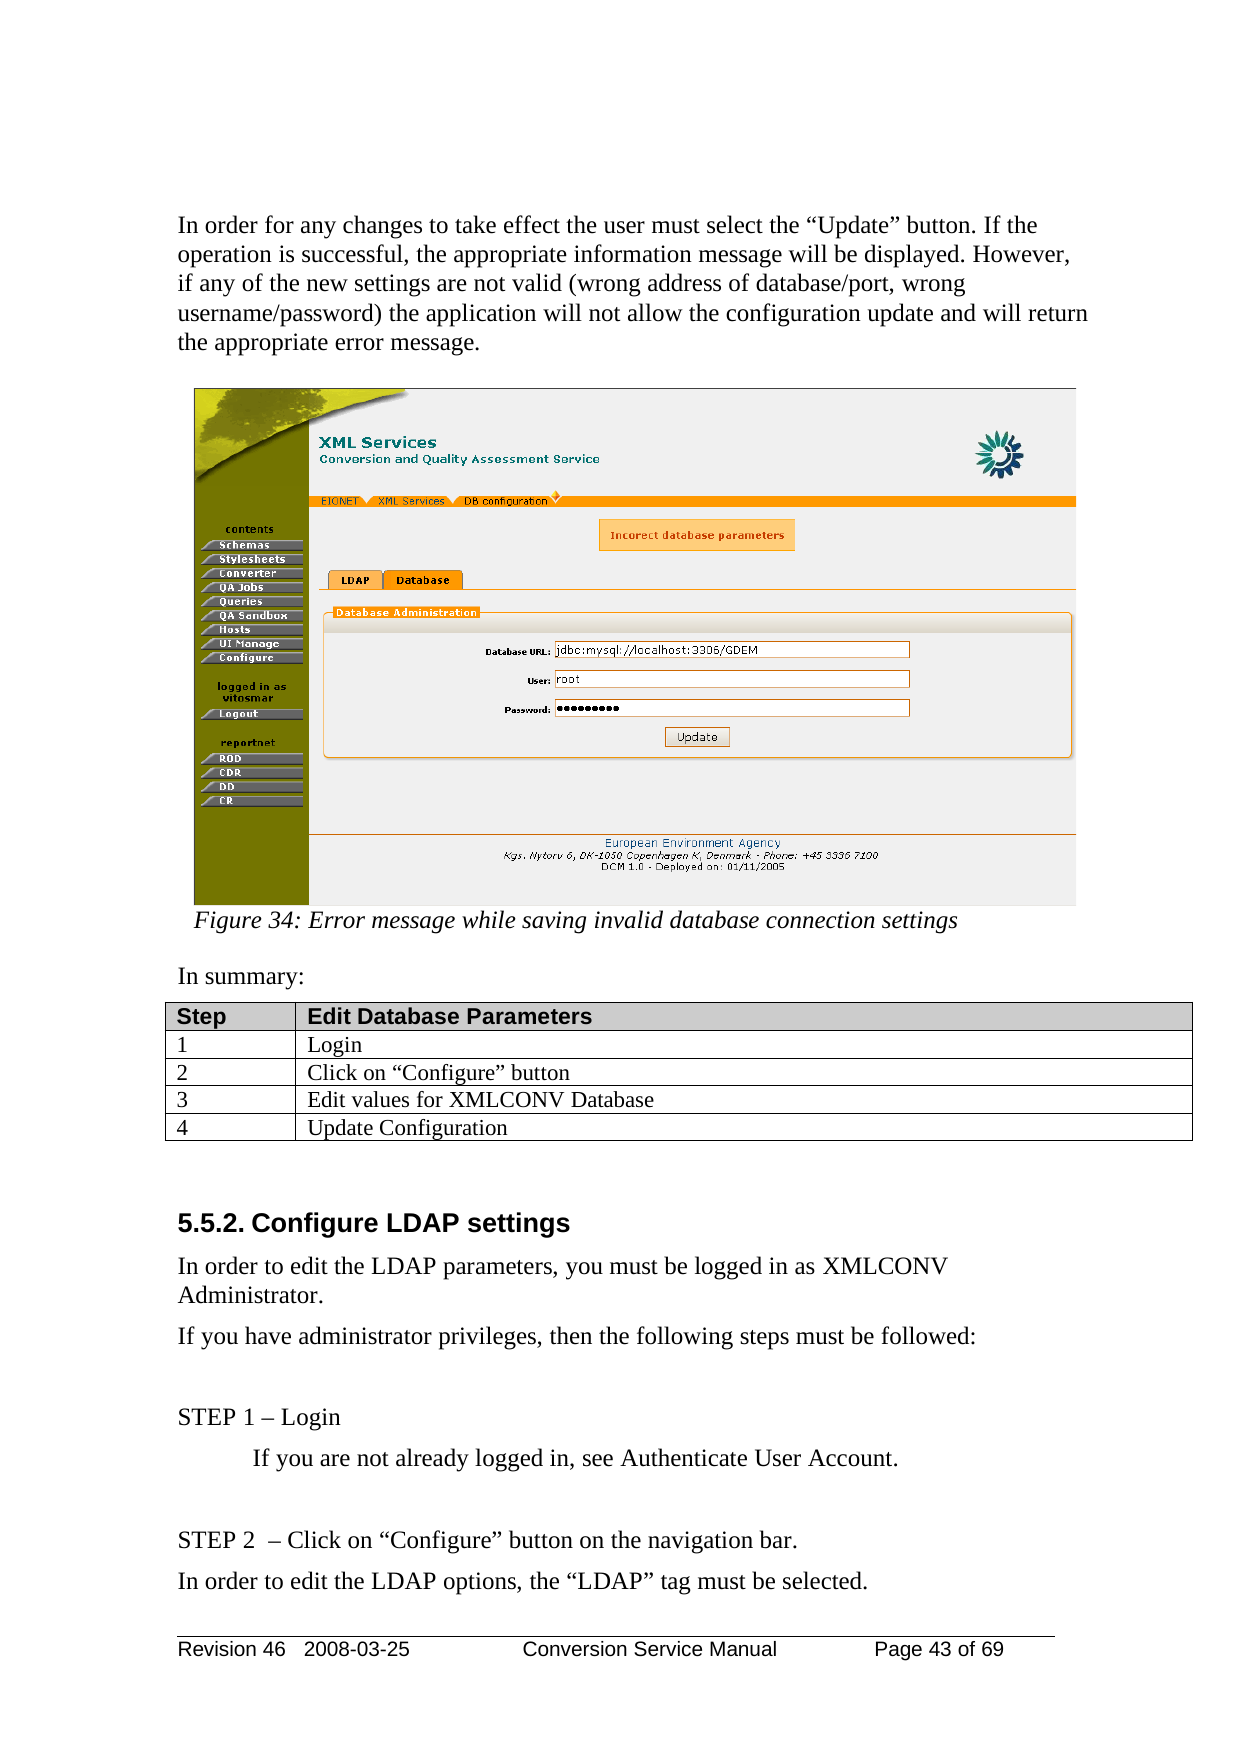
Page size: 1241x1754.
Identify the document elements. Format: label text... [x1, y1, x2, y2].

text In summary: [177, 961, 1092, 990]
table_cell 1 [166, 1031, 295, 1057]
picture [193, 388, 1077, 906]
table_cell Update Configuration [296, 1114, 1192, 1140]
table_cell 4 [166, 1114, 295, 1140]
text If you are not already logged in, see Authenticate User Account. [177, 1443, 1092, 1472]
table_cell 2 [166, 1059, 295, 1085]
table_cell Edit values for XMLCONV Database [296, 1086, 1192, 1113]
text STEP 2 – Click on “Configure” button on the navigation bar. [177, 1525, 1092, 1554]
text Figure 34: Error message while saving invalid database connection settings [194, 906, 1076, 934]
text In order to edit the LDAP options, the “LDAP” tag must be selected. [177, 1566, 1092, 1594]
table_header Edit Database Parameters [296, 1003, 1192, 1030]
text In order to edit the LDAP parameters, you must be logged in as XMLCONV Administrator. [177, 1251, 1092, 1309]
text STEP 1 – Login [177, 1402, 1092, 1431]
table_header Step [166, 1003, 295, 1030]
table_cell Click on “Configure” button [296, 1059, 1192, 1085]
subtitle Configure LDAP settings [177, 1207, 1092, 1238]
text In order for any changes to take effect the user must select the “Update” button. If the operation is successful, the appropriate information message will be displayed. However, if any of the new settings are not valid (wrong address of database/port, wrong username/password) the application will not allow the configuration update and will return the appropriate error message. [177, 210, 1092, 356]
table_cell 3 [166, 1086, 295, 1113]
text If you have administrator privileges, then the following steps must be followed: [177, 1321, 1092, 1349]
table_cell Login [296, 1031, 1192, 1057]
